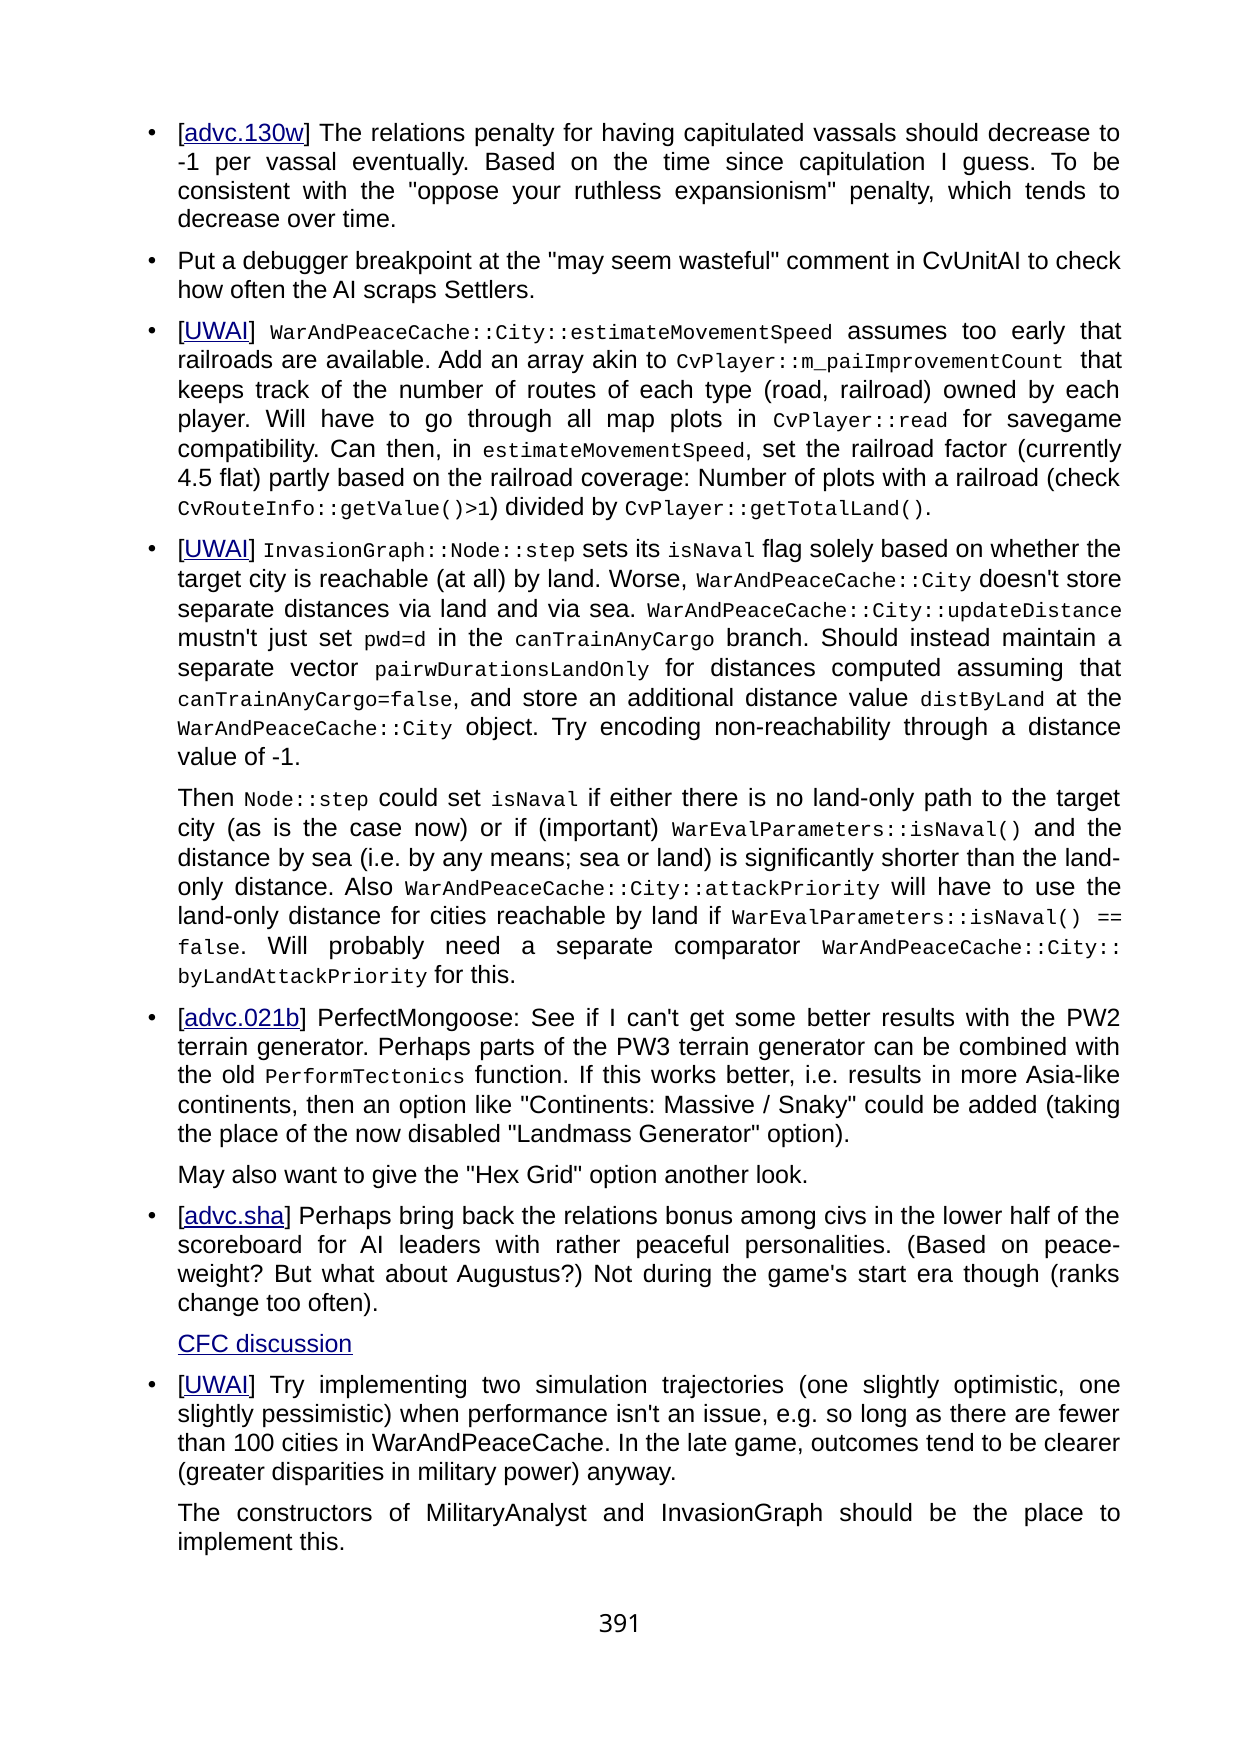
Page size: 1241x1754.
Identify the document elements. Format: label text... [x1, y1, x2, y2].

list May also want to give the "Hex Grid" option another look. [148, 1160, 1122, 1189]
list [UWAI] InvasionGraph::Node::step sets its isNaval flag solely based on whether the target city is reachable (at all) by land. Worse, WarAndPeaceCache::City doesn't store separate distances via land and via sea. WarAndPeaceCache::City::updateDistance mustn't just set pwd=d in the canTrainAnyCargo branch. Should instead maintain a separate vector pairwDurationsLandOnly for distances computed assuming that canTrainAnyCargo=false, and store an additional distance value distByLand at the WarAndPeaceCache::City object. Try encoding non-reachability through a distance value of -1. [148, 534, 1122, 771]
list CFC discussion [148, 1329, 1122, 1358]
list [advc.021b] PerfectMongoose: See if I can't get some better results with the PW2 terrain generator. Perhaps parts of the PW3 terrain generator can be combined with the old PerformTectonics function. If this works better, i.e. results in more Asia-like continents, then an option like "Continents: Massive / Snaky" could be added (taking the place of the now disabled "Landmass Generator" option). [148, 1003, 1122, 1147]
list [UWAI] Try implementing two simulation trajectories (one slightly optimistic, one slightly pessimistic) when performance isn't an issue, e.g. so long as there are fewer than 100 cities in WarAndPeaceCache. In the late game, outcomes tend to be clearer (greater disparities in military power) anyway. [148, 1370, 1122, 1485]
list [advc.130w] The relations penalty for having capitulated vassals should decrease to ‑1 per vassal eventually. Based on the time since capitulation I guess. To be consistent with the "oppose your ruthless expansionism" penalty, which tends to decrease over time. [148, 118, 1122, 233]
list The constructors of MilitaryAnalyst and InvasionGraph should be the place to implement this. [148, 1498, 1122, 1555]
list Put a debugger breakpoint at the "may seem wasteful" comment in CvUnitAI to check how often the AI scraps Settlers. [148, 246, 1122, 303]
list Then Node::step could set isNaval if either there is no land-only path to the target city (as is the case now) or if (important) WarEvalParameters::isNaval() and the distance by sea (i.e. by any means; sea or land) is significantly shorter than the land-only distance. Also WarAndPeaceCache::City::attackPriority will have to use the land-only distance for cities reachable by land if WarEvalParameters::isNaval() == false. Will probably need a separate comparator WarAndPeaceCache::City:: byLandAttackPriority for this. [148, 783, 1122, 990]
list [UWAI] WarAndPeaceCache::City::estimateMovementSpeed assumes too early that railroads are available. Add an array akin to CvPlayer::m_paiImprovementCount that keeps track of the number of routes of each type (road, railroad) owned by each player. Will have to go through all map plots in CvPlayer::read for savegame compatibility. Can then, in estimateMovementSpeed, set the railroad factor (currently 4.5 flat) partly based on the railroad coverage: Number of plots with a railroad (check CvRouteInfo::getValue()>1) divided by CvPlayer::getTotalLand(). [148, 316, 1122, 522]
list [advc.sha] Perhaps bring back the relations bonus among civs in the lower half of the scoreboard for AI leaders with rather peaceful personalities. (Based on peace-weight? But what about Augustus?) Not during the game's start era though (ranks change too often). [148, 1201, 1122, 1316]
